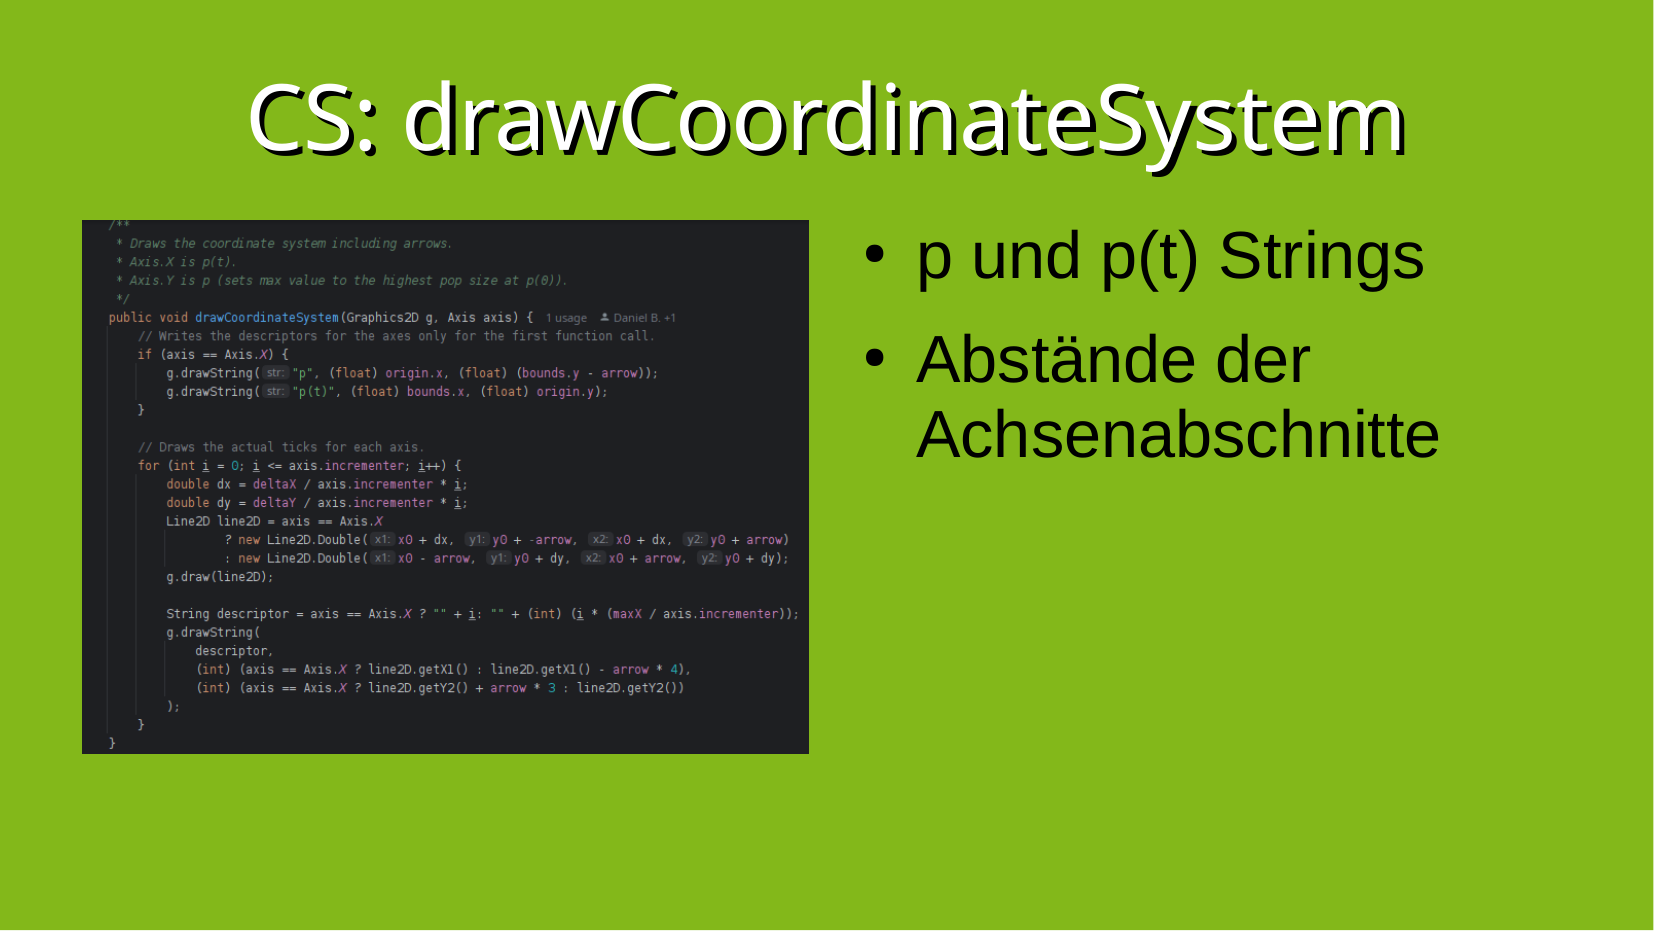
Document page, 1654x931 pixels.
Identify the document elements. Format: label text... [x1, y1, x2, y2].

title CS: drawCoordinateSystem [82, 37, 1571, 193]
list p und p(t) Strings Abstände der Achsenabschnitte [845, 217, 1572, 758]
picture [82, 220, 809, 754]
